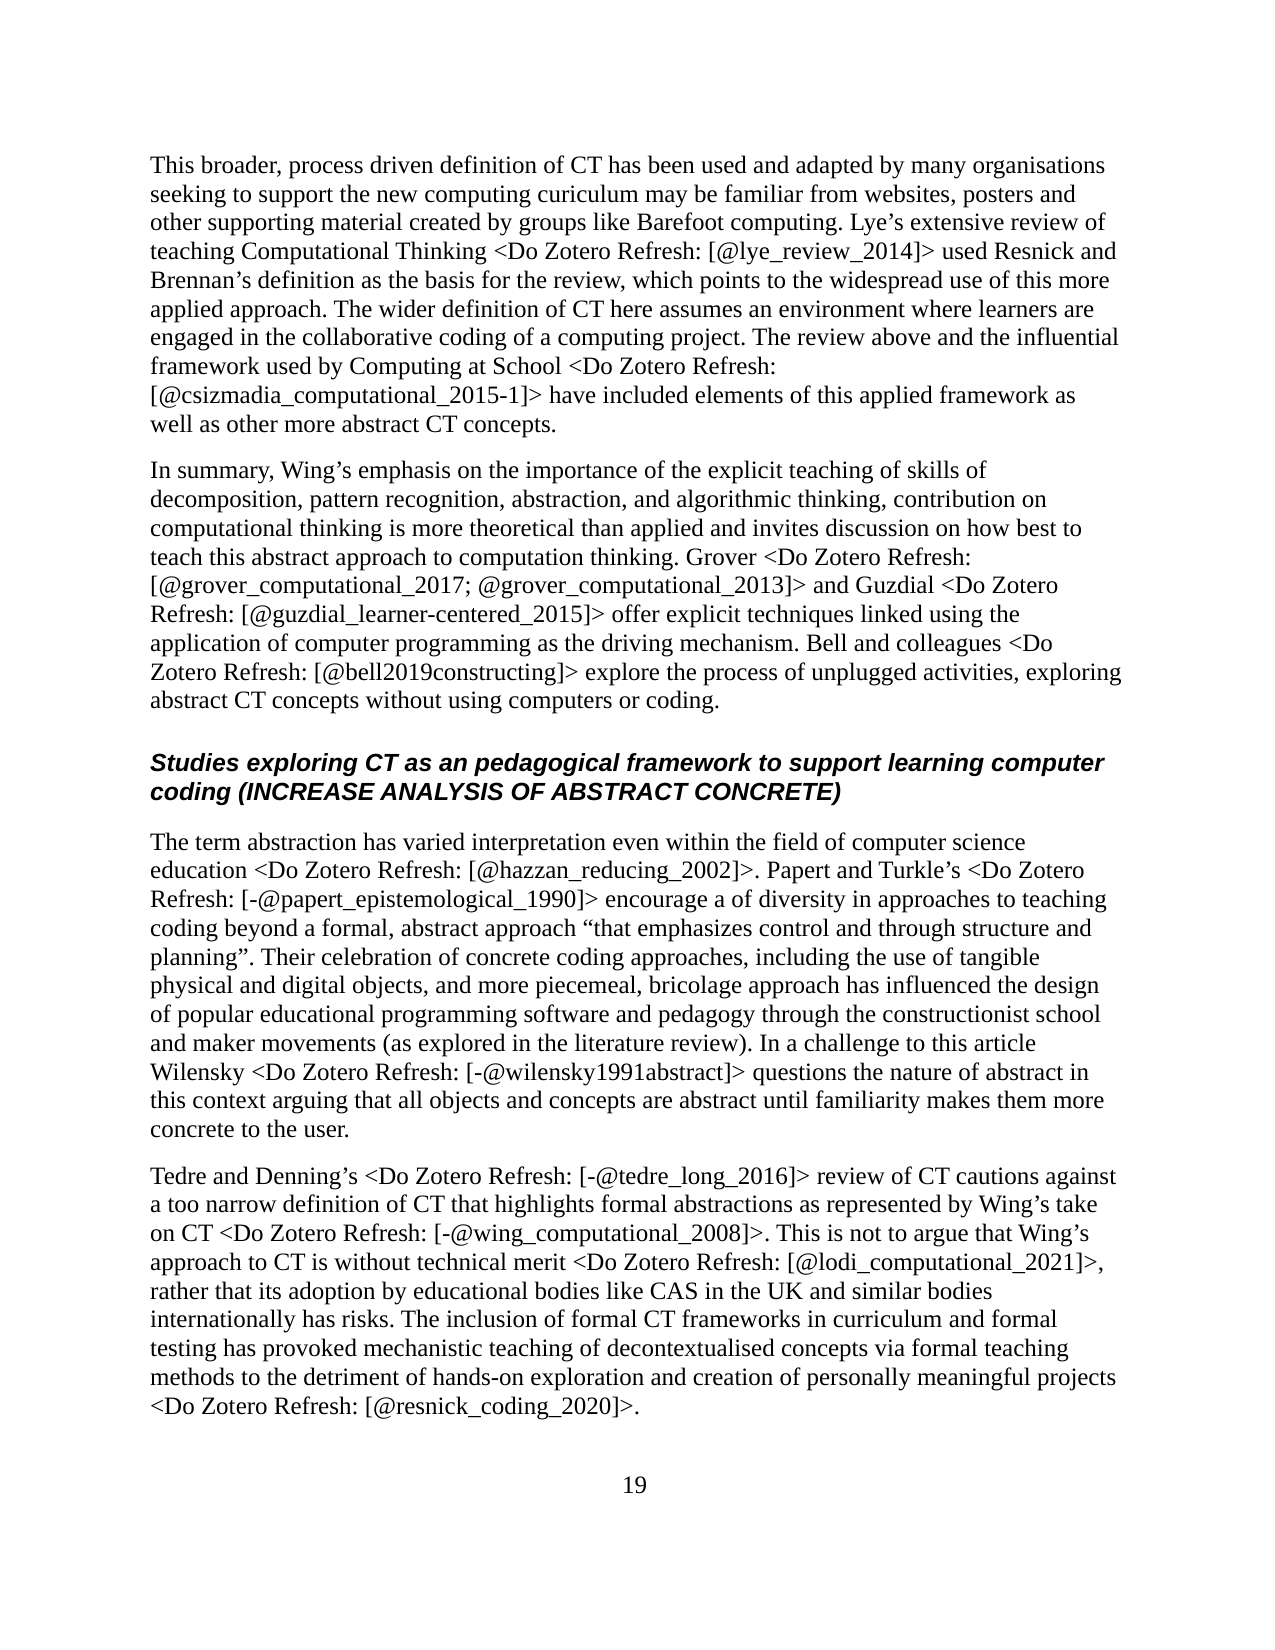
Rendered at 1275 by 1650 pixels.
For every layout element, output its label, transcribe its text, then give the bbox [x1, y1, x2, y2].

text This broader, process driven definition of CT has been used and adapted by many organisations seeking to support the new computing curiculum may be familiar from websites, posters and other supporting material created by groups like Barefoot computing. Lye’s extensive review of teaching Computational Thinking <Do Zotero Refresh: [@lye_review_2014]> used Resnick and Brennan’s definition as the basis for the review, which points to the widespread use of this more applied approach. The wider definition of CT here assumes an environment where learners are engaged in the collaborative coding of a computing project. The review above and the influential framework used by Computing at School <Do Zotero Refresh: [@csizmadia_computational_2015-1]> have included elements of this applied framework as well as other more abstract CT concepts. [150, 150, 1125, 437]
text Tedre and Denning’s <Do Zotero Refresh: [-@tedre_long_2016]> review of CT cautions against a too narrow definition of CT that highlights formal abstractions as represented by Wing’s take on CT <Do Zotero Refresh: [-@wing_computational_2008]>. This is not to argue that Wing’s approach to CT is without technical merit <Do Zotero Refresh: [@lodi_computational_2021]>, rather that its adoption by educational bodies like CAS in the UK and similar bodies internationally has risks. The inclusion of formal CT frameworks in curriculum and formal testing has provoked mechanistic teaching of decontextualised concepts via formal teaching methods to the detriment of hands-on exploration and creation of personally meaningful projects <Do Zotero Refresh: [@resnick_coding_2020]>. [150, 1161, 1125, 1419]
subtitle Studies exploring CT as an pedagogical framework to support learning computer coding (INCREASE ANALYSIS OF ABSTRACT CONCRETE) [150, 748, 1125, 805]
text The term abstraction has varied interpretation even within the field of computer science education <Do Zotero Refresh: [@hazzan_reducing_2002]>. Papert and Turkle’s <Do Zotero Refresh: [-@papert_epistemological_1990]> encourage a of diversity in approaches to teaching coding beyond a formal, abstract approach “that emphasizes control and through structure and planning”. Their celebration of concrete coding approaches, including the use of tangible physical and digital objects, and more piecemeal, bricolage approach has influenced the design of popular educational programming software and pedagogy through the constructionist school and maker movements (as explored in the literature review). In a challenge to this article Wilensky <Do Zotero Refresh: [-@wilensky1991abstract]> questions the nature of abstract in this context arguing that all objects and concepts are abstract until familiarity makes them more concrete to the user. [150, 827, 1125, 1143]
text In summary, Wing’s emphasis on the importance of the explicit teaching of skills of decomposition, pattern recognition, abstraction, and algorithmic thinking, contribution on computational thinking is more theoretical than applied and invites discussion on how best to teach this abstract approach to computation thinking. Grover <Do Zotero Refresh: [@grover_computational_2017; @grover_computational_2013]> and Guzdial <Do Zotero Refresh: [@guzdial_learner-centered_2015]> offer explicit techniques linked using the application of computer programming as the driving mechanism. Bell and colleagues <Do Zotero Refresh: [@bell2019constructing]> explore the process of unplugged activities, exploring abstract CT concepts without using computers or coding. [150, 455, 1125, 714]
